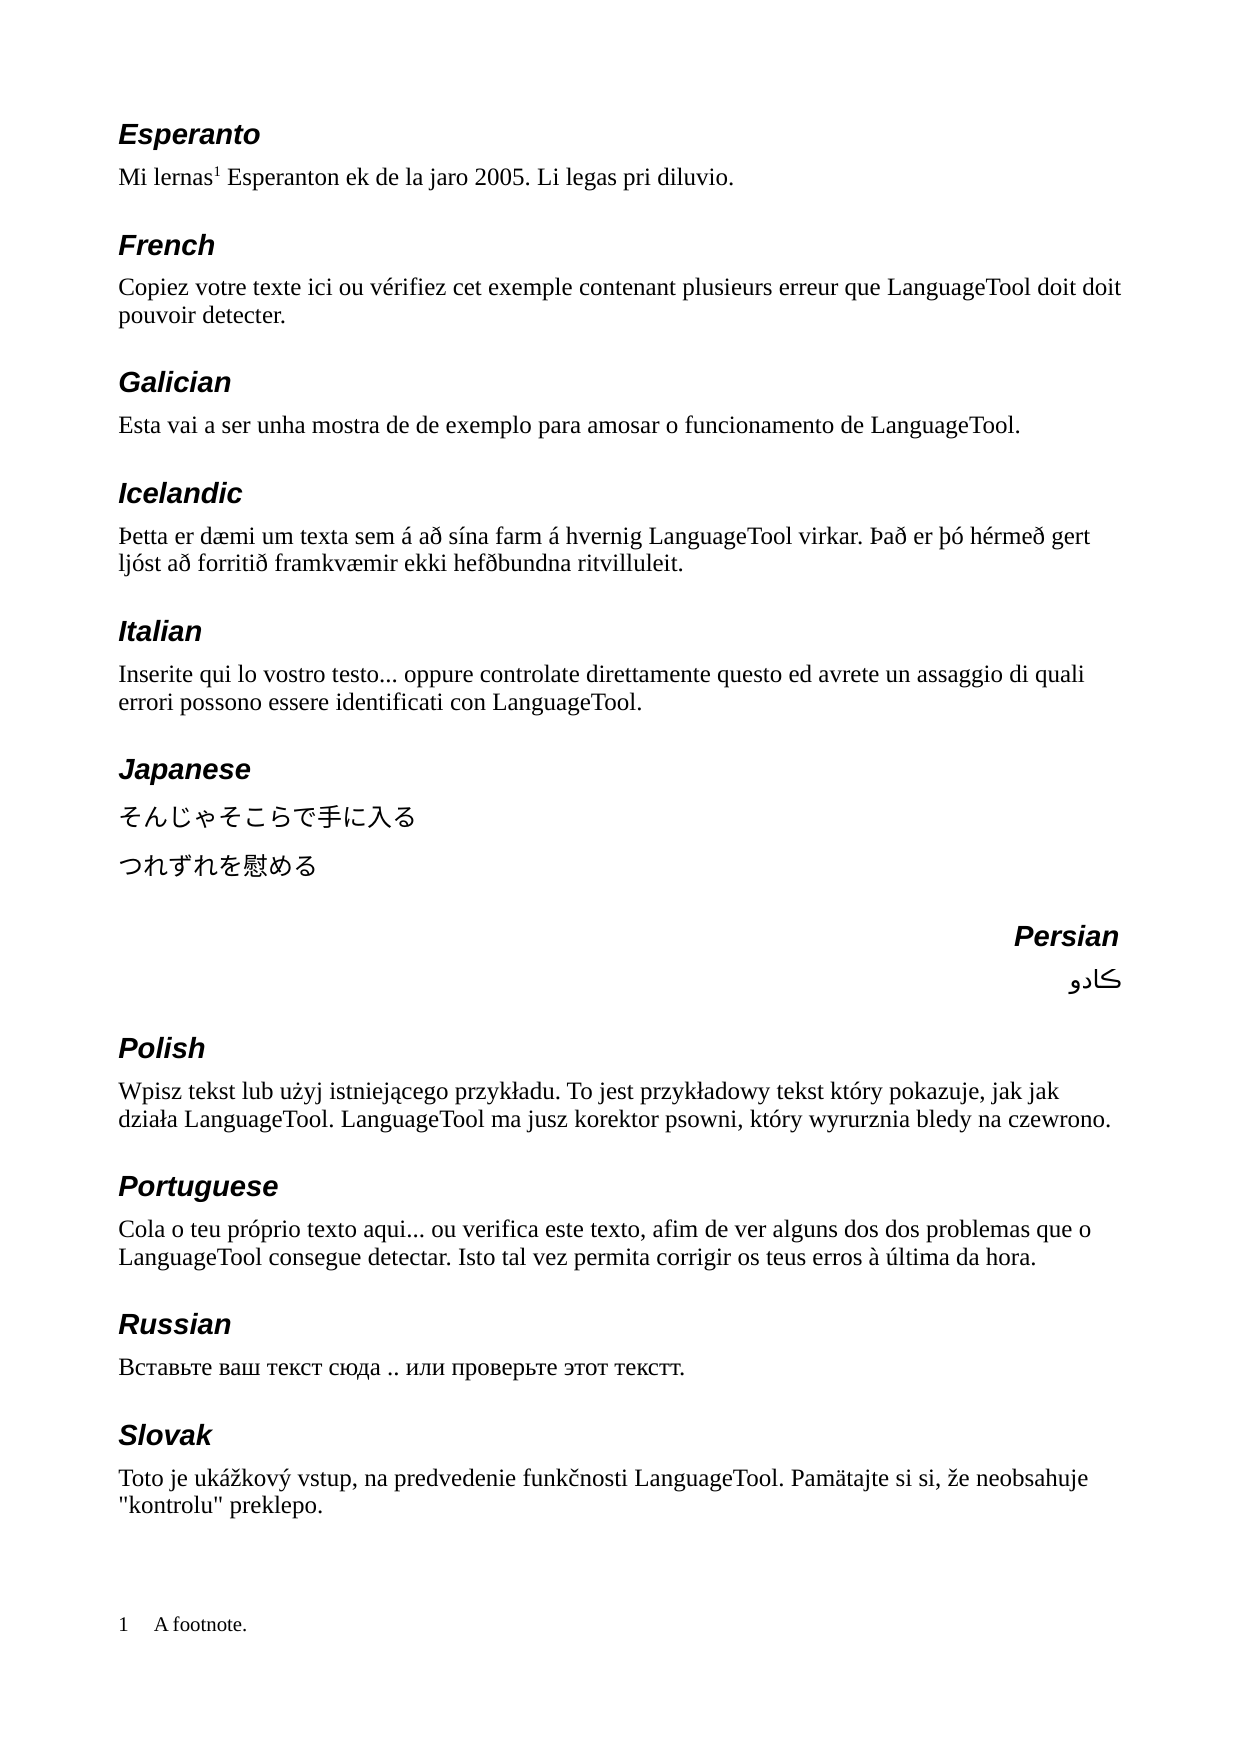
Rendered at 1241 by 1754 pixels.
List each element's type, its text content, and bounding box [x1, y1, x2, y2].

subtitle Portuguese [118, 1170, 1122, 1203]
text Mi lernas Esperanton ek de la jaro 2005. Li legas pri diluvio. [118, 163, 1122, 191]
text Toto je ukážkový vstup, na predvedenie funkčnosti LanguageTool. Pamätajte si si, že neobsahuje "kontrolu" preklepo. [118, 1464, 1122, 1519]
text Copiez votre texte ici ou vérifiez cet exemple contenant plusieurs erreur que LanguageTool doit doit pouvoir detecter. [118, 273, 1122, 329]
text そんじゃそこらで手に入る [118, 798, 1122, 834]
text Cola o teu próprio texto aqui... ou verifica este texto, afim de ver alguns dos dos problemas que o LanguageTool consegue detectar. Isto tal vez permita corrigir os teus erros à última da hora. [118, 1215, 1122, 1271]
text ڪادو [118, 966, 1122, 995]
text Wpisz tekst lub użyj istniejącego przykładu. To jest przykładowy tekst który pokazuje, jak jak działa LanguageTool. LanguageTool ma jusz korektor psowni, który wyrurznia bledy na czewrono. [118, 1077, 1122, 1133]
text つれずれを慰める [118, 847, 1122, 883]
text A footnote. [118, 1613, 1122, 1636]
subtitle French [118, 228, 1122, 261]
text Вставьте ваш текст сюда .. или проверьте этот текстт. [118, 1353, 1122, 1381]
subtitle Polish [118, 1032, 1122, 1065]
subtitle Persian [118, 920, 1122, 953]
text Esta vai a ser unha mostra de de exemplo para amosar o funcionamento de LanguageTool. [118, 412, 1122, 439]
subtitle Italian [118, 615, 1122, 647]
subtitle Icelandic [118, 477, 1122, 509]
subtitle Japanese [118, 753, 1122, 785]
text Þetta er dæmi um texta sem á að sína farm á hvernig LanguageTool virkar. Það er þó hérmeð gert ljóst að forritið framkvæmir ekki hefðbundna ritvilluleit. [118, 522, 1122, 577]
subtitle Galician [118, 366, 1122, 399]
subtitle Esperanto [118, 118, 1122, 151]
subtitle Russian [118, 1308, 1122, 1341]
subtitle Slovak [118, 1418, 1122, 1451]
text Inserite qui lo vostro testo... oppure controlate direttamente questo ed avrete un assaggio di quali errori possono essere identificati con LanguageTool. [118, 660, 1122, 715]
